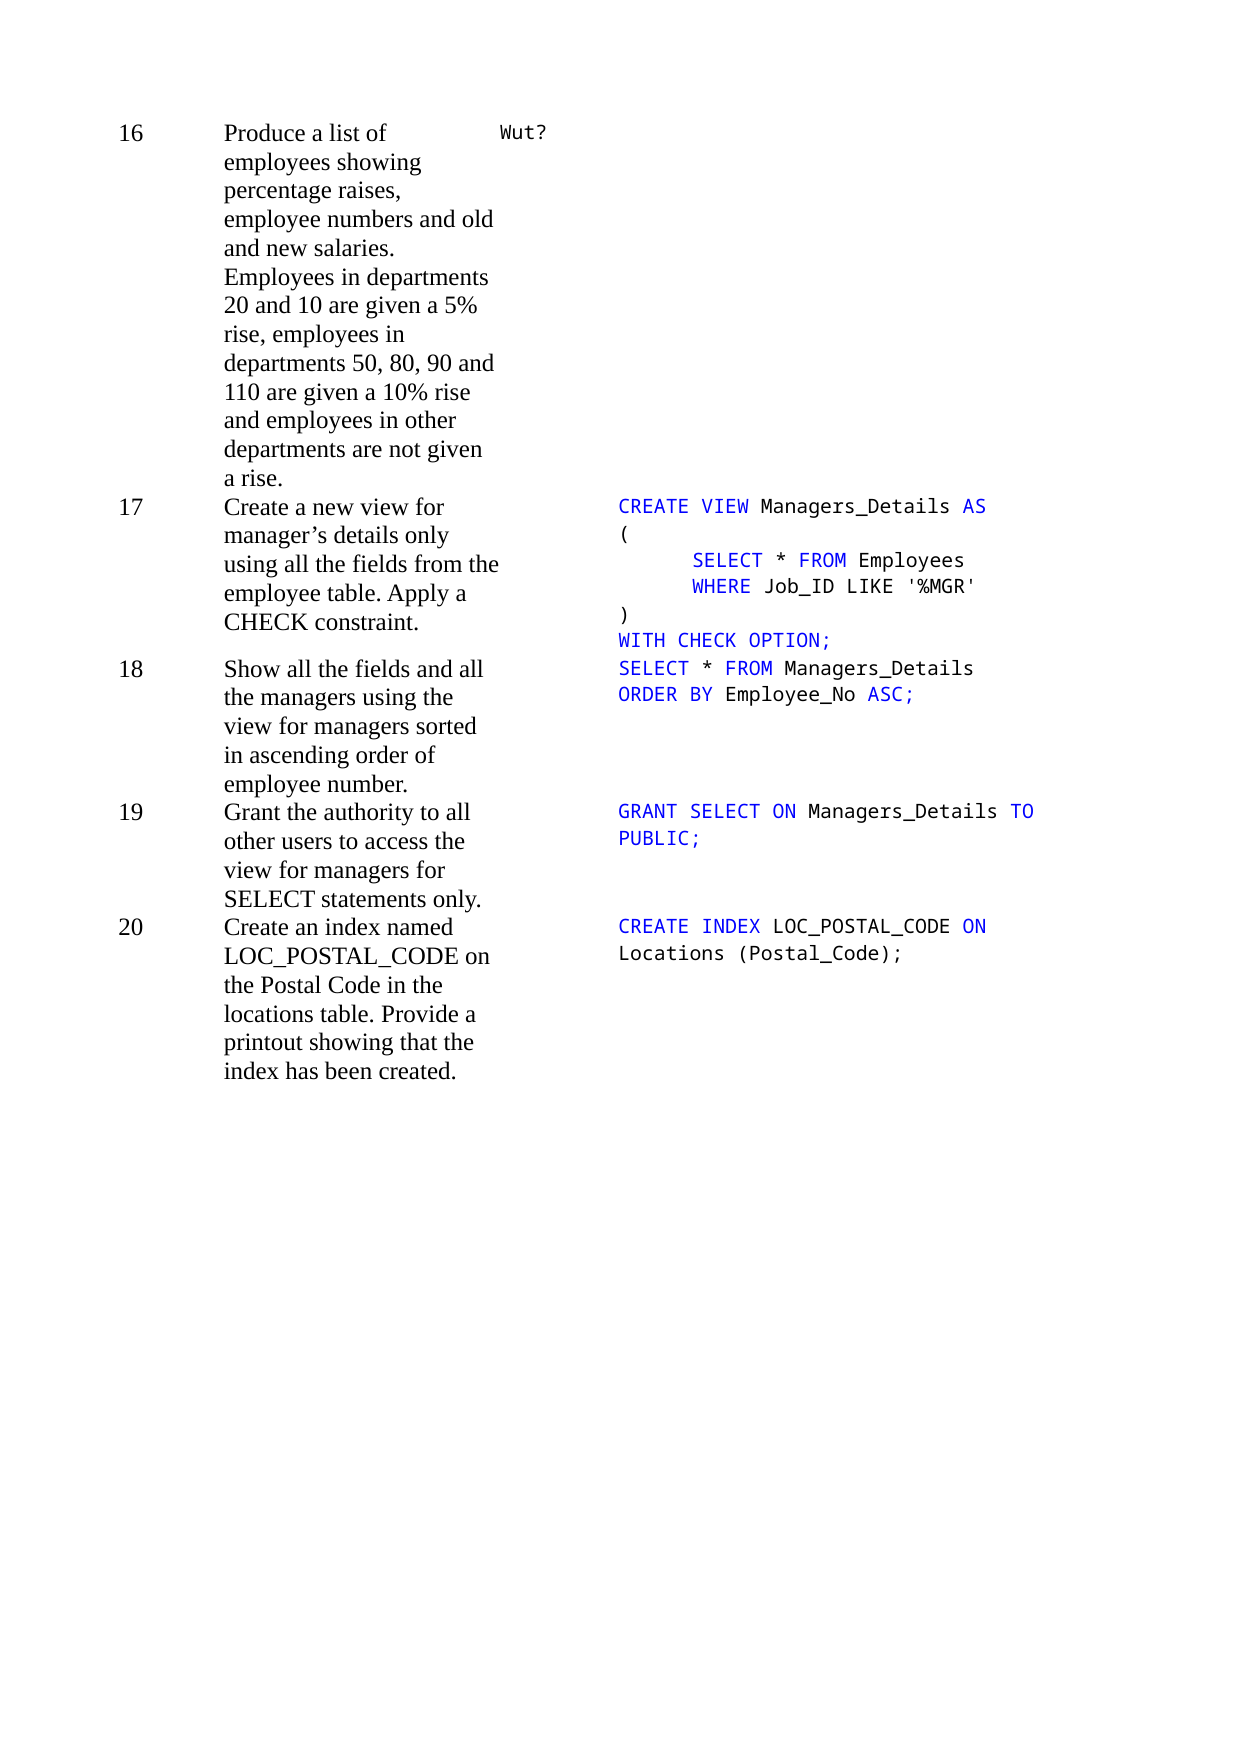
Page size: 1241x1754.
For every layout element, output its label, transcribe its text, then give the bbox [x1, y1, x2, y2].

table_cell 19 [118, 798, 223, 912]
table_cell [1037, 798, 1122, 912]
table_cell [500, 654, 618, 797]
table_cell CREATE INDEX LOC_POSTAL_CODE ON Locations (Postal_Code); [618, 913, 1037, 1085]
table_cell [500, 798, 618, 912]
table_cell [500, 492, 618, 654]
table_cell 16 [118, 118, 223, 492]
table_cell [500, 913, 618, 1085]
table_cell 18 [118, 654, 223, 797]
table_cell [1037, 913, 1122, 1085]
table_cell [1037, 492, 1122, 654]
table_cell CREATE VIEW Managers_Details AS ( SELECT * FROM Employees WHERE Job_ID LIKE '%MGR' ) WITH CHECK OPTION; [618, 492, 1037, 654]
table_cell GRANT SELECT ON Managers_Details TO PUBLIC; [618, 798, 1037, 912]
table_cell Create an index named LOC_POSTAL_CODE on the Postal Code in the locations table. Provide a printout showing that the index has been created. [224, 913, 499, 1085]
table_cell Show all the fields and all the managers using the view for managers sorted in ascending order of employee number. [224, 654, 499, 797]
table_cell 17 [118, 492, 223, 654]
table_cell Create a new view for manager’s details only using all the fields from the employee table. Apply a CHECK constraint. [224, 492, 499, 654]
table_cell SELECT * FROM Managers_Details ORDER BY Employee_No ASC; [618, 654, 1037, 797]
table_cell Wut? [500, 118, 618, 492]
table_cell Produce a list of employees showing percentage raises, employee numbers and old and new salaries. Employees in departments 20 and 10 are given a 5% rise, employees in departments 50, 80, 90 and 110 are given a 10% rise and employees in other departments are not given a rise. [224, 118, 499, 492]
table_cell Grant the authority to all other users to access the view for managers for SELECT statements only. [224, 798, 499, 912]
table_cell [618, 118, 1037, 492]
table_cell 20 [118, 913, 223, 1085]
table_cell [1037, 118, 1122, 492]
table_cell [1037, 654, 1122, 797]
